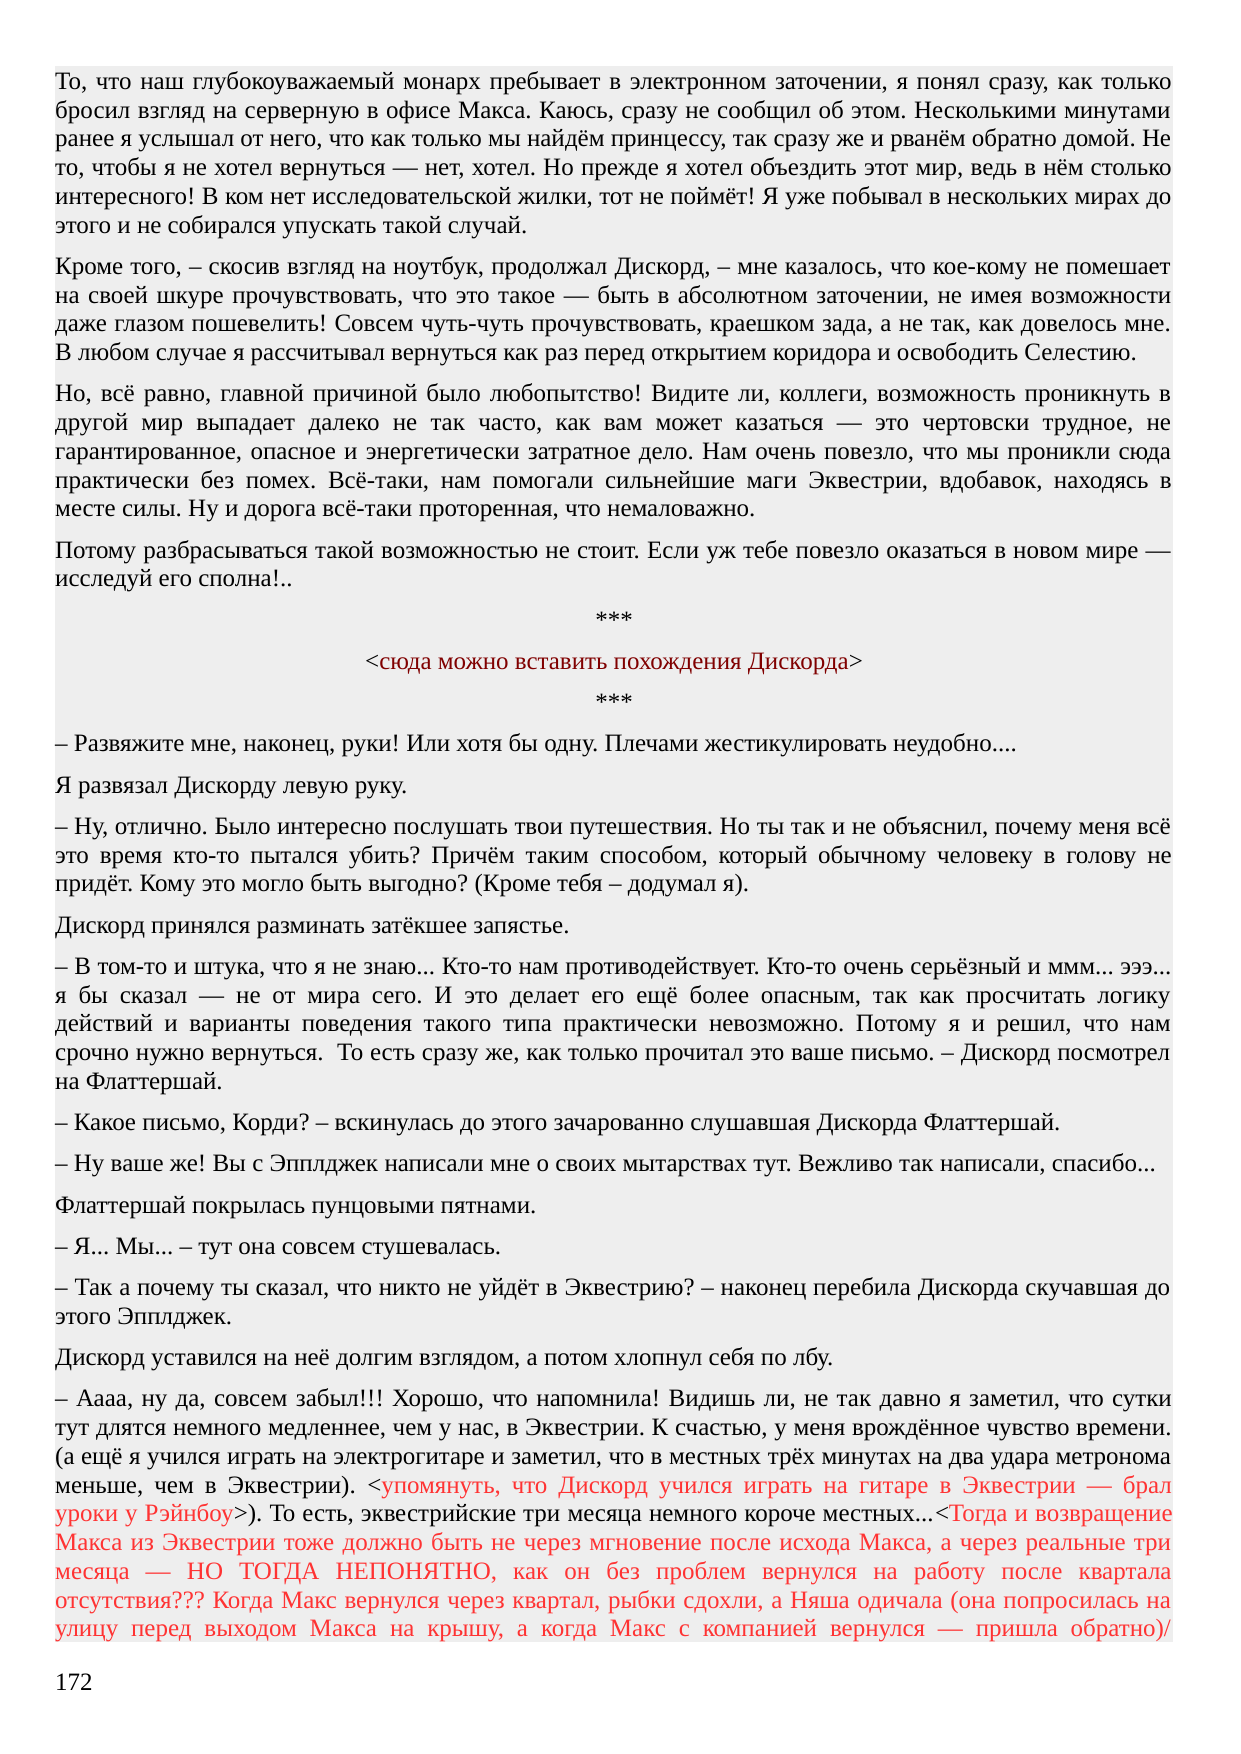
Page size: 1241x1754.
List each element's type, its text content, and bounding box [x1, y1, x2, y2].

text То, что наш глубокоуважаемый монарх пребывает в электронном заточении, я понял сразу, как только бросил взгляд на серверную в офисе Макса. Каюсь, сразу не сообщил об этом. Несколькими минутами ранее я услышал от него, что как только мы найдём принцессу, так сразу же и рванём обратно домой. Не то, чтобы я не хотел вернуться — нет, хотел. Но прежде я хотел объездить этот мир, ведь в нём столько интересного! В ком нет исследовательской жилки, тот не поймёт! Я уже побывал в нескольких мирах до этого и не собирался упускать такой случай. [55, 66, 1173, 238]
text – Я... Мы... – тут она совсем стушевалась. [55, 1231, 1173, 1260]
text Но, всё равно, главной причиной было любопытство! Видите ли, коллеги, возможность проникнуть в другой мир выпадает далеко не так часто, как вам может казаться — это чертовски трудное, не гарантированное, опасное и энергетически затратное дело. Нам очень повезло, что мы проникли сюда практически без помех. Всё-таки, нам помогали сильнейшие маги Эквестрии, вдобавок, находясь в месте силы. Ну и дорога всё-таки проторенная, что немаловажно. [55, 378, 1173, 522]
text Я развязал Дискорду левую руку. [55, 770, 1173, 798]
text Потому разбрасываться такой возможностью не стоит. Если уж тебе повезло оказаться в новом мире — исследуй его сполна!.. [55, 535, 1173, 592]
text Кроме того, – скосив взгляд на ноутбук, продолжал Дискорд, – мне казалось, что кое-кому не помешает на своей шкуре прочувствовать, что это такое — быть в абсолютном заточении, не имея возможности даже глазом пошевелить! Совсем чуть-чуть прочувствовать, краешком зада, а не так, как довелось мне. В любом случае я рассчитывал вернуться как раз перед открытием коридора и освободить Селестию. [55, 251, 1173, 366]
text Дискорд принялся разминать затёкшее запястье. [55, 910, 1173, 938]
text Флаттершай покрылась пунцовыми пятнами. [55, 1190, 1173, 1218]
text Дискорд уставился на неё долгим взглядом, а потом хлопнул себя по лбу. [55, 1342, 1173, 1371]
text *** [55, 605, 1173, 633]
text – Ну ваше же! Вы с Эпплджек написали мне о своих мытарствах тут. Вежливо так написали, спасибо... [55, 1148, 1173, 1177]
text – Какое письмо, Корди? – вскинулась до этого зачарованно слушавшая Дискорда Флаттершай. [55, 1107, 1173, 1136]
text <сюда можно вставить похождения Дискорда> [55, 646, 1173, 675]
text *** [55, 687, 1173, 716]
text – Так а почему ты сказал, что никто не уйдёт в Эквестрию? – наконец перебила Дискорда скучавшая до этого Эпплджек. [55, 1272, 1173, 1330]
text – Аааа, ну да, совсем забыл!!! Хорошо, что напомнила! Видишь ли, не так давно я заметил, что сутки тут длятся немного медленнее, чем у нас, в Эквестрии. К счастью, у меня врождённое чувство времени. (а ещё я учился играть на электрогитаре и заметил, что в местных трёх минутах на два удара метронома меньше, чем в Эквестрии). <упомянуть, что Дискорд учился играть на гитаре в Эквестрии — брал уроки у Рэйнбоу>). То есть, эквестрийские три месяца немного короче местных...<Тогда и возвращение Макса из Эквестрии тоже должно быть не через мгновение после исхода Макса, а через реальные три месяца — НО ТОГДА НЕПОНЯТНО, как он без проблем вернулся на работу после квартала отсутствия??? Когда Макс вернулся через квартал, рыбки сдохли, а Няша одичала (она попросилась на улицу перед выходом Макса на крышу, а когда Макс с компанией вернулся — пришла обратно)/ [55, 1383, 1173, 1642]
text – Развяжите мне, наконец, руки! Или хотя бы одну. Плечами жестикулировать неудобно.... [55, 728, 1173, 757]
text – Ну, отлично. Было интересно послушать твои путешествия. Но ты так и не объяснил, почему меня всё это время кто-то пытался убить? Причём таким способом, который обычному человеку в голову не придёт. Кому это могло быть выгодно? (Кроме тебя – додумал я). [55, 811, 1173, 897]
text – В том-то и штука, что я не знаю... Кто-то нам противодействует. Кто-то очень серьёзный и ммм... эээ... я бы сказал — не от мира сего. И это делает его ещё более опасным, так как просчитать логику действий и варианты поведения такого типа практически невозможно. Потому я и решил, что нам срочно нужно вернуться. То есть сразу же, как только прочитал это ваше письмо. – Дискорд посмотрел на Флаттершай. [55, 951, 1173, 1095]
